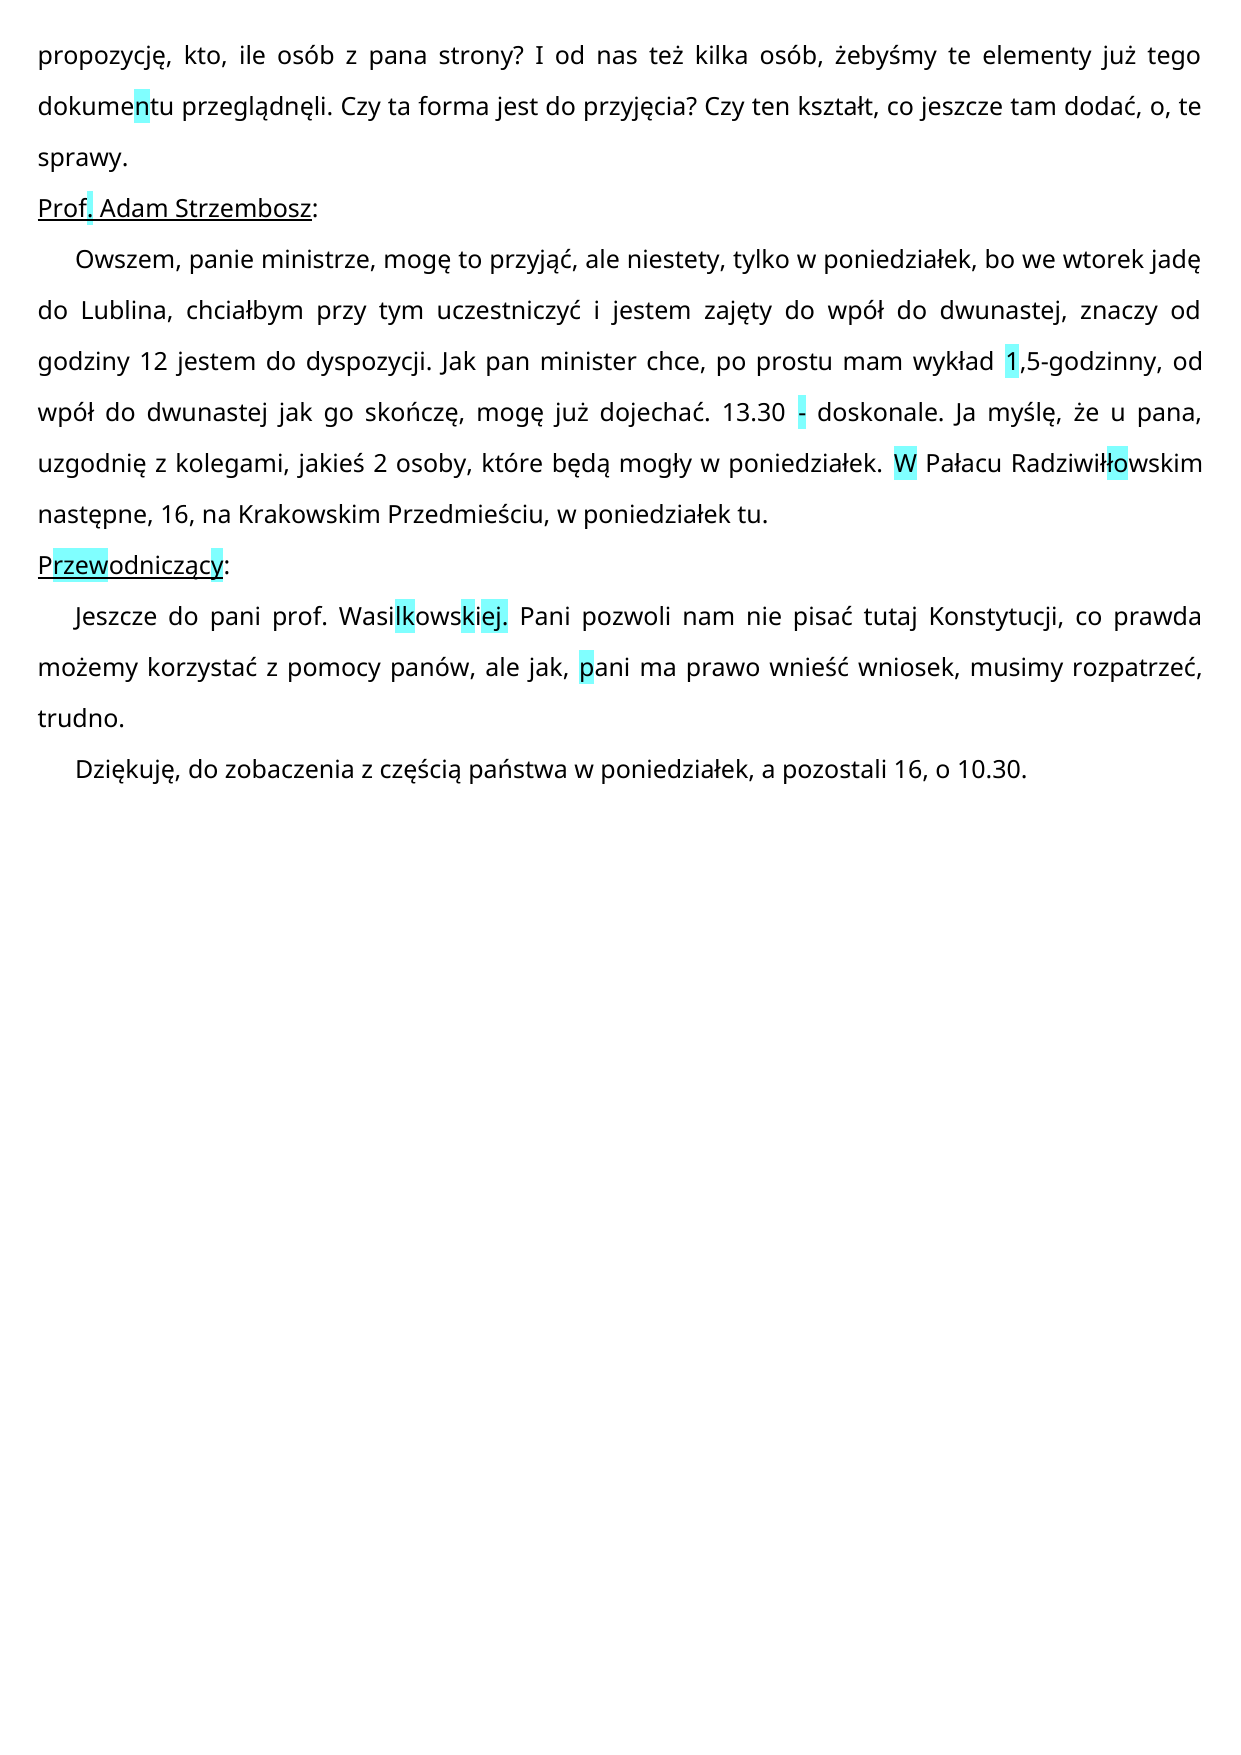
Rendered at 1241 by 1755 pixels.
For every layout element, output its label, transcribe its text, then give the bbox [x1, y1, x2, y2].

text Dziękuję, do zobaczenia z częścią państwa w poniedziałek, a pozostali 16, o 10.30. [37, 752, 1203, 786]
text Prof. Adam Strzembosz: [37, 191, 1203, 225]
text Jeszcze do pani prof. Wasilkowskiej. Pani pozwoli nam nie pisać tutaj Konstytucji, co prawda możemy korzystać z pomocy panów, ale jak, pani ma prawo wnieść wniosek, musimy rozpatrzeć, trudno. [37, 599, 1203, 735]
text propozycję, kto, ile osób z pana strony? I od nas też kilka osób, żebyśmy te elementy już tego dokumentu przeglądnęli. Czy ta forma jest do przyjęcia? Czy ten kształt, co jeszcze tam dodać, o, te sprawy. [37, 37, 1203, 174]
text Przewodniczący: [37, 548, 1203, 582]
text Owszem, panie ministrze, mogę to przyjąć, ale niestety, tylko w poniedziałek, bo we wtorek jadę do Lublina, chciałbym przy tym uczestniczyć i jestem zajęty do wpół do dwunastej, znaczy od godziny 12 jestem do dyspozycji. Jak pan minister chce, po prostu mam wykład 1,5-godzinny, od wpół do dwunastej jak go skończę, mogę już dojechać. 13.30 - doskonale. Ja myślę, że u pana, uzgodnię z kolegami, jakieś 2 osoby, które będą mogły w poniedziałek. W Pałacu Radziwiłłowskim następne, 16, na Krakowskim Przedmieściu, w poniedziałek tu. [37, 242, 1203, 531]
